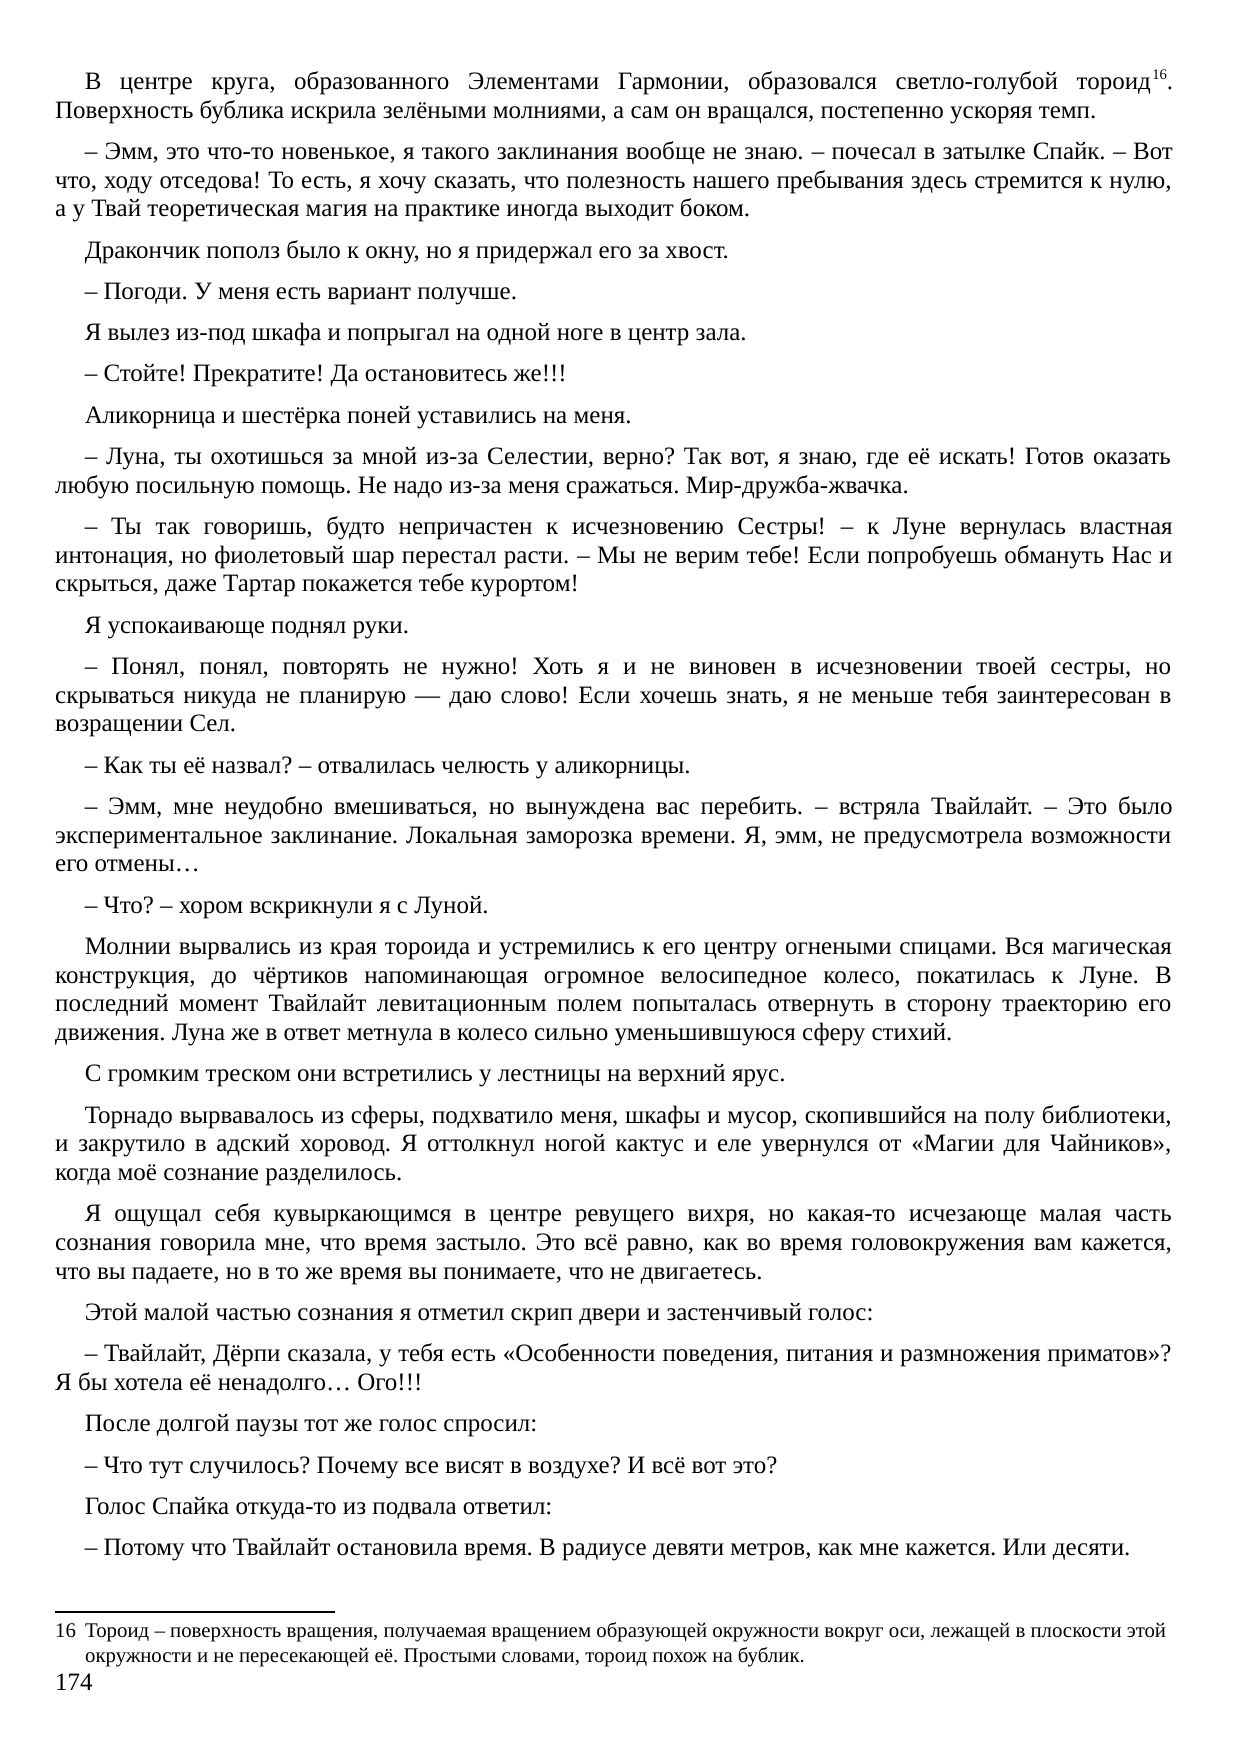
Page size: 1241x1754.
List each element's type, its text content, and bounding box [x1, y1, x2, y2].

text Этой малой частью сознания я отметил скрип двери и застенчивый голос: [55, 1297, 1173, 1326]
text – Эмм, это что-то новенькое, я такого заклинания вообще не знаю. – почесал в затылке Спайк. – Вот что, ходу отседова! То есть, я хочу сказать, что полезность нашего пребывания здесь стремится к нулю, а у Твай теоретическая магия на практике иногда выходит боком. [55, 136, 1173, 222]
text Я успокаивающе поднял руки. [55, 610, 1173, 638]
text В центре круга, образованного Элементами Гармонии, образовался светло-голубой тороид. Поверхность бублика искрила зелёными молниями, а сам он вращался, постепенно ускоряя темп. [55, 66, 1173, 123]
text – Что? – хором вскрикнули я с Луной. [55, 890, 1173, 918]
text – Луна, ты охотишься за мной из-за Селестии, верно? Так вот, я знаю, где её искать! Готов оказать любую посильную помощь. Не надо из-за меня сражаться. Мир-дружба-жвачка. [55, 441, 1173, 498]
text Дракончик пополз было к окну, но я придержал его за хвост. [55, 235, 1173, 263]
text Торнадо вырвавалось из сферы, подхватило меня, шкафы и мусор, скопившийся на полу библиотеки, и закрутило в адский хоровод. Я оттолкнул ногой кактус и еле увернулся от «Магии для Чайников», когда моё сознание разделилось. [55, 1100, 1173, 1186]
text Аликорница и шестёрка поней уставились на меня. [55, 400, 1173, 428]
text – Твайлайт, Дёрпи сказала, у тебя есть «Особенности поведения, питания и размножения приматов»? Я бы хотела её ненадолго… Ого!!! [55, 1338, 1173, 1396]
text – Стойте! Прекратите! Да остановитесь же!!! [55, 358, 1173, 387]
text Голос Спайка откуда-то из подвала ответил: [55, 1491, 1173, 1520]
text – Погоди. У меня есть вариант получше. [55, 276, 1173, 305]
text Молнии вырвались из края тороида и устремились к его центру огнеными спицами. Вся магическая конструкция, до чёртиков напоминающая огромное велосипедное колесо, покатилась к Луне. В последний момент Твайлайт левитационным полем попыталась отвернуть в сторону траекторию его движения. Луна же в ответ метнула в колесо сильно уменьшившуюся сферу стихий. [55, 931, 1173, 1046]
text – Потому что Твайлайт остановила время. В радиусе девяти метров, как мне кажется. Или десяти. [55, 1532, 1173, 1561]
text Я вылез из-под шкафа и попрыгал на одной ноге в центр зала. [55, 317, 1173, 346]
text – Как ты её назвал? – отвалилась челюсть у аликорницы. [55, 750, 1173, 778]
text С громким треском они встретились у лестницы на верхний ярус. [55, 1058, 1173, 1087]
text – Что тут случилось? Почему все висят в воздухе? И всё вот это? [55, 1450, 1173, 1478]
text – Эмм, мне неудобно вмешиваться, но вынуждена вас перебить. – встряла Твайлайт. – Это было экспериментальное заклинание. Локальная заморозка времени. Я, эмм, не предусмотрела возможности его отмены… [55, 791, 1173, 877]
text После долгой паузы тот же голос спросил: [55, 1408, 1173, 1437]
text – Понял, понял, повторять не нужно! Хоть я и не виновен в исчезновении твоей сестры, но скрываться никуда не планирую — даю слово! Если хочешь знать, я не меньше тебя заинтересован в возращении Сел. [55, 651, 1173, 737]
text – Ты так говоришь, будто непричастен к исчезновению Сестры! – к Луне вернулась властная интонация, но фиолетовый шар перестал расти. – Мы не верим тебе! Если попробуешь обмануть Нас и скрыться, даже Тартар покажется тебе курортом! [55, 511, 1173, 597]
text Тороид – поверхность вращения, получаемая вращением образующей окружности вокруг оси, лежащей в плоскости этой окружности и не пересекающей её. Простыми словами, тороид похож на бублик. [55, 1618, 1173, 1667]
text Я ощущал себя кувыркающимся в центре ревущего вихря, но какая-то исчезающе малая часть сознания говорила мне, что время застыло. Это всё равно, как во время головокружения вам кажется, что вы падаете, но в то же время вы понимаете, что не двигаетесь. [55, 1198, 1173, 1285]
